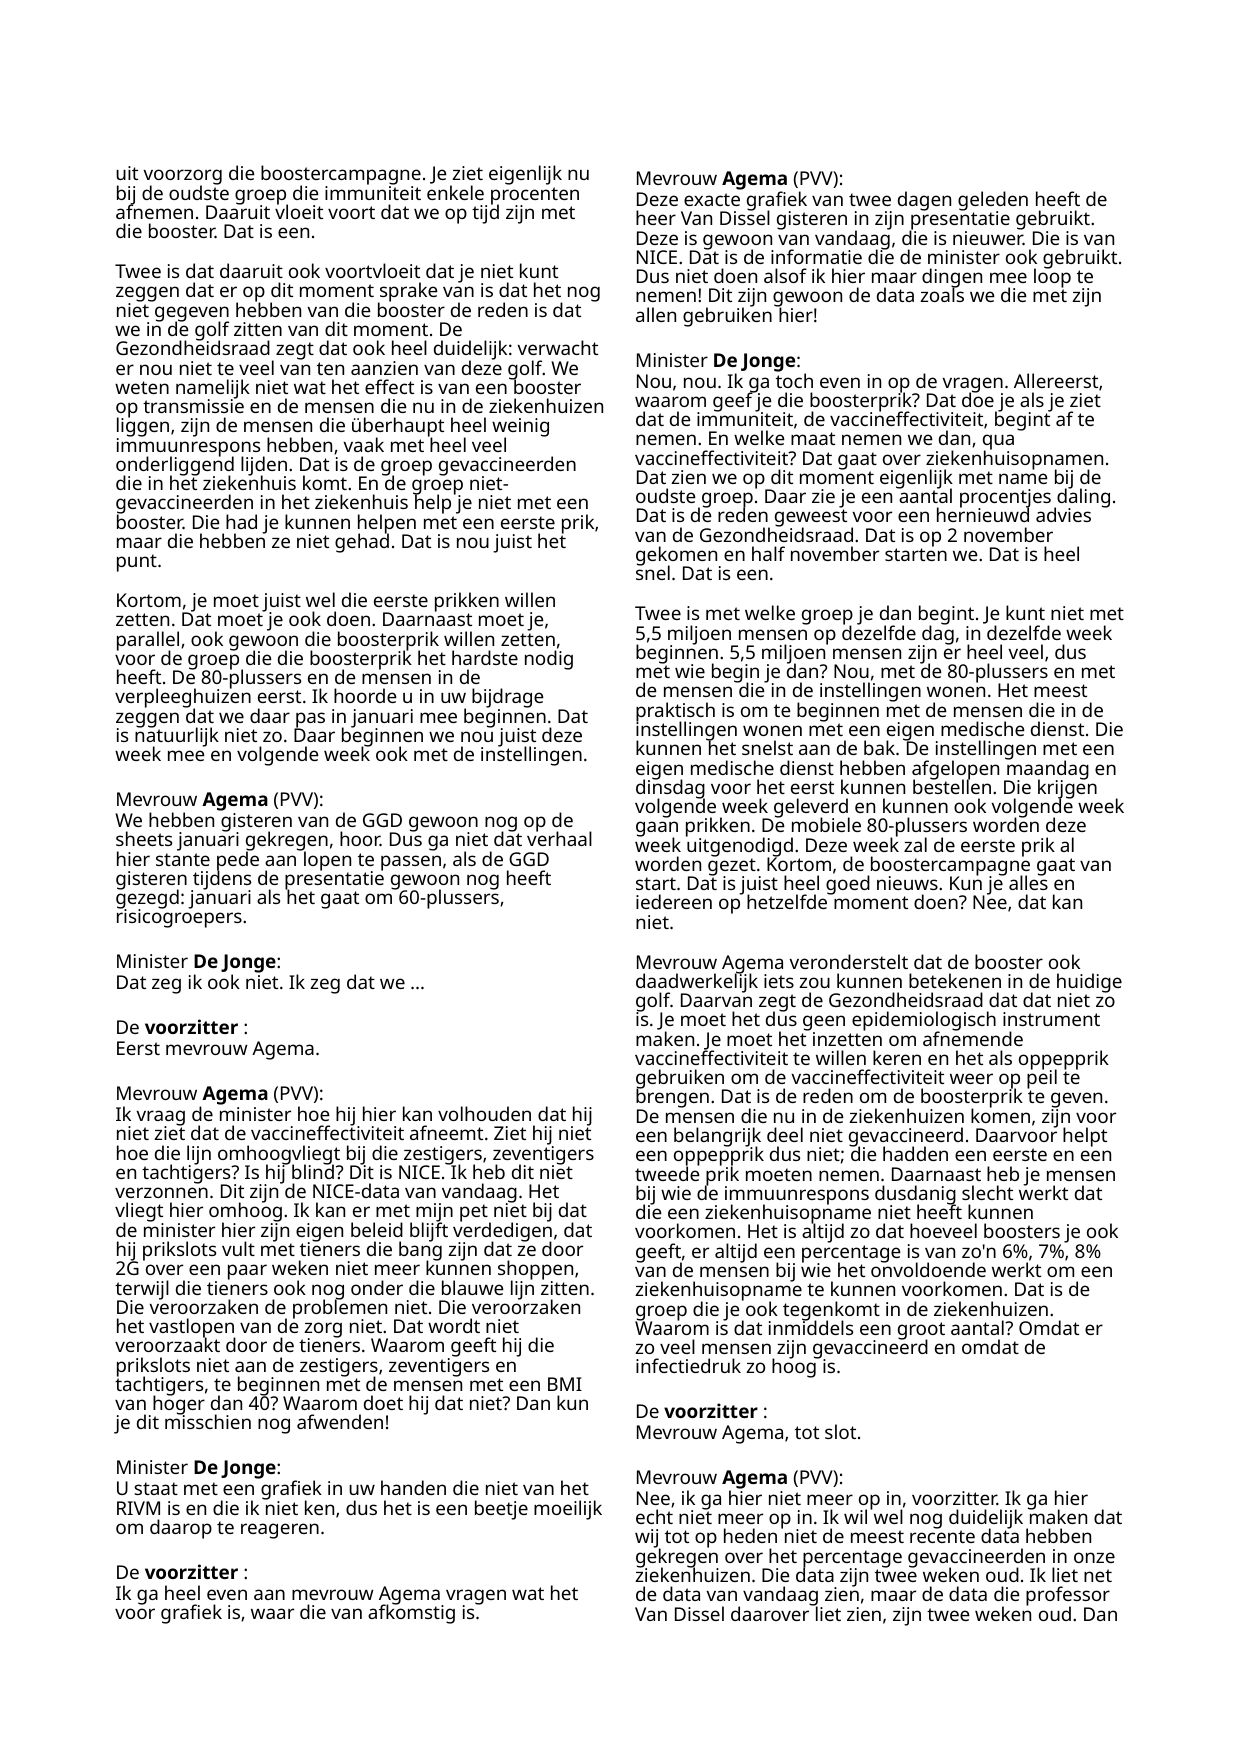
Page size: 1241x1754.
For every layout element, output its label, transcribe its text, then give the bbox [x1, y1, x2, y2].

text Kortom, je moet juist wel die eerste prikken willen zetten. Dat moet je ook doen. Daarnaast moet je, parallel, ook gewoon die boosterprik willen zetten, voor de groep die die boosterprik het hardste nodig heeft. De 80-plussers en de mensen in de verpleeghuizen eerst. Ik hoorde u in uw bijdrage zeggen dat we daar pas in januari mee beginnen. Dat is natuurlijk niet zo. Daar beginnen we nou juist deze week mee en volgende week ook met de instellingen. [115, 592, 605, 766]
text Eerst mevrouw Agema. [115, 1040, 605, 1059]
text Mevrouw Agema veronderstelt dat de booster ook daadwerkelijk iets zou kunnen betekenen in de huidige golf. Daarvan zegt de Gezondheidsraad dat dat niet zo is. Je moet het dus geen epidemiologisch instrument maken. Je moet het inzetten om afnemende vaccineffectiviteit te willen keren en het als oppepprik gebruiken om de vaccineffectiviteit weer op peil te brengen. Dat is de reden om de boosterprik te geven. De mensen die nu in de ziekenhuizen komen, zijn voor een belangrijk deel niet gevaccineerd. Daarvoor helpt een oppepprik dus niet; die hadden een eerste en een tweede prik moeten nemen. Daarnaast heb je mensen bij wie de immuunrespons dusdanig slecht werkt dat die een ziekenhuisopname niet heeft kunnen voorkomen. Het is altijd zo dat hoeveel boosters je ook geeft, er altijd een percentage is van zo'n 6%, 7%, 8% van de mensen bij wie het onvoldoende werkt om een ziekenhuisopname te kunnen voorkomen. Dat is de groep die je ook tegenkomt in de ziekenhuizen. Waarom is dat inmiddels een groot aantal? Omdat er zo veel mensen zijn gevaccineerd en omdat de infectiedruk zo hoog is. [635, 954, 1125, 1378]
text Ik vraag de minister hoe hij hier kan volhouden dat hij niet ziet dat de vaccineffectiviteit afneemt. Ziet hij niet hoe die lijn omhoogvliegt bij die zestigers, zeventigers en tachtigers? Is hij blind? Dit is NICE. Ik heb dit niet verzonnen. Dit zijn de NICE-data van vandaag. Het vliegt hier omhoog. Ik kan er met mijn pet niet bij dat de minister hier zijn eigen beleid blijft verdedigen, dat hij prikslots vult met tieners die bang zijn dat ze door 2G over een paar weken niet meer kunnen shoppen, terwijl die tieners ook nog onder die blauwe lijn zitten. Die veroorzaken de problemen niet. Die veroorzaken het vastlopen van de zorg niet. Dat wordt niet veroorzaakt door de tieners. Waarom geeft hij die prikslots niet aan de zestigers, zeventigers en tachtigers, te beginnen met de mensen met een BMI van hoger dan 40? Waarom doet hij dat niet? Dan kun je dit misschien nog afwenden! [115, 1106, 605, 1434]
text Twee is dat daaruit ook voortvloeit dat je niet kunt zeggen dat er op dit moment sprake van is dat het nog niet gegeven hebben van die booster de reden is dat we in de golf zitten van dit moment. De Gezondheidsraad zegt dat ook heel duidelijk: verwacht er nou niet te veel van ten aanzien van deze golf. We weten namelijk niet wat het effect is van een booster op transmissie en de mensen die nu in de ziekenhuizen liggen, zijn de mensen die überhaupt heel weinig immuunrespons hebben, vaak met heel veel onderliggend lijden. Dat is de groep gevaccineerden die in het ziekenhuis komt. En de groep niet-gevaccineerden in het ziekenhuis help je niet met een booster. Die had je kunnen helpen met een eerste prik, maar die hebben ze niet gehad. Dat is nou juist het punt. [115, 263, 605, 571]
text Ik ga heel even aan mevrouw Agema vragen wat het voor grafiek is, waar die van afkomstig is. [115, 1584, 605, 1623]
text Mevrouw Agema (PVV): [115, 786, 605, 812]
text De voorzitter : [115, 1559, 605, 1584]
text Minister De Jonge: [115, 949, 605, 974]
text De voorzitter : [115, 1014, 605, 1040]
text U staat met een grafiek in uw handen die niet van het RIVM is en die ik niet ken, dus het is een beetje moeilijk om daarop te reageren. [115, 1480, 605, 1538]
text Mevrouw Agema, tot slot. [635, 1424, 1125, 1443]
text Nou, nou. Ik ga toch even in op de vragen. Allereerst, waarom geef je die boosterprik? Dat doe je als je ziet dat de immuniteit, de vaccineffectiviteit, begint af te nemen. En welke maat nemen we dan, qua vaccineffectiviteit? Dat gaat over ziekenhuisopnamen. Dat zien we op dit moment eigenlijk met name bij de oudste groep. Daar zie je een aantal procentjes daling. Dat is de reden geweest voor een hernieuwd advies van de Gezondheidsraad. Dat is op 2 november gekomen en half november starten we. Dat is heel snel. Dat is een. [635, 373, 1125, 584]
text Twee is met welke groep je dan begint. Je kunt niet met 5,5 miljoen mensen op dezelfde dag, in dezelfde week beginnen. 5,5 miljoen mensen zijn er heel veel, dus met wie begin je dan? Nou, met de 80-plussers en met de mensen die in de instellingen wonen. Het meest praktisch is om te beginnen met de mensen die in de instellingen wonen met een eigen medische dienst. Die kunnen het snelst aan de bak. De instellingen met een eigen medische dienst hebben afgelopen maandag en dinsdag voor het eerst kunnen bestellen. Die krijgen volgende week geleverd en kunnen ook volgende week gaan prikken. De mobiele 80-plussers worden deze week uitgenodigd. Deze week zal de eerste prik al worden gezet. Kortom, de boostercampagne gaat van start. Dat is juist heel goed nieuws. Kun je alles en iedereen op hetzelfde moment doen? Nee, dat kan niet. [635, 605, 1125, 933]
text Dat zeg ik ook niet. Ik zeg dat we … [115, 974, 605, 994]
text Deze exacte grafiek van twee dagen geleden heeft de heer Van Dissel gisteren in zijn presentatie gebruikt. Deze is gewoon van vandaag, die is nieuwer. Die is van NICE. Dat is de informatie die de minister ook gebruikt. Dus niet doen alsof ik hier maar dingen mee loop te nemen! Dit zijn gewoon de data zoals we die met zijn allen gebruiken hier! [635, 191, 1125, 326]
text uit voorzorg die boostercampagne. Je ziet eigenlijk nu bij de oudste groep die immuniteit enkele procenten afnemen. Daaruit vloeit voort dat we op tijd zijn met die booster. Dat is een. [115, 165, 605, 242]
text Mevrouw Agema (PVV): [115, 1080, 605, 1106]
text Minister De Jonge: [115, 1454, 605, 1480]
text De voorzitter : [635, 1398, 1125, 1424]
text Mevrouw Agema (PVV): [635, 1464, 1125, 1490]
text Nee, ik ga hier niet meer op in, voorzitter. Ik ga hier echt niet meer op in. Ik wil wel nog duidelijk maken dat wij tot op heden niet de meest recente data hebben gekregen over het percentage gevaccineerden in onze ziekenhuizen. Die data zijn twee weken oud. Ik liet net de data van vandaag zien, maar de data die professor Van Dissel daarover liet zien, zijn twee weken oud. Dan [635, 1490, 1125, 1625]
text Mevrouw Agema (PVV): [635, 165, 1125, 191]
text We hebben gisteren van de GGD gewoon nog op de sheets januari gekregen, hoor. Dus ga niet dat verhaal hier stante pede aan lopen te passen, als de GGD gisteren tijdens de presentatie gewoon nog heeft gezegd: januari als het gaat om 60-plussers, risicogroepers. [115, 812, 605, 928]
text Minister De Jonge: [635, 347, 1125, 373]
